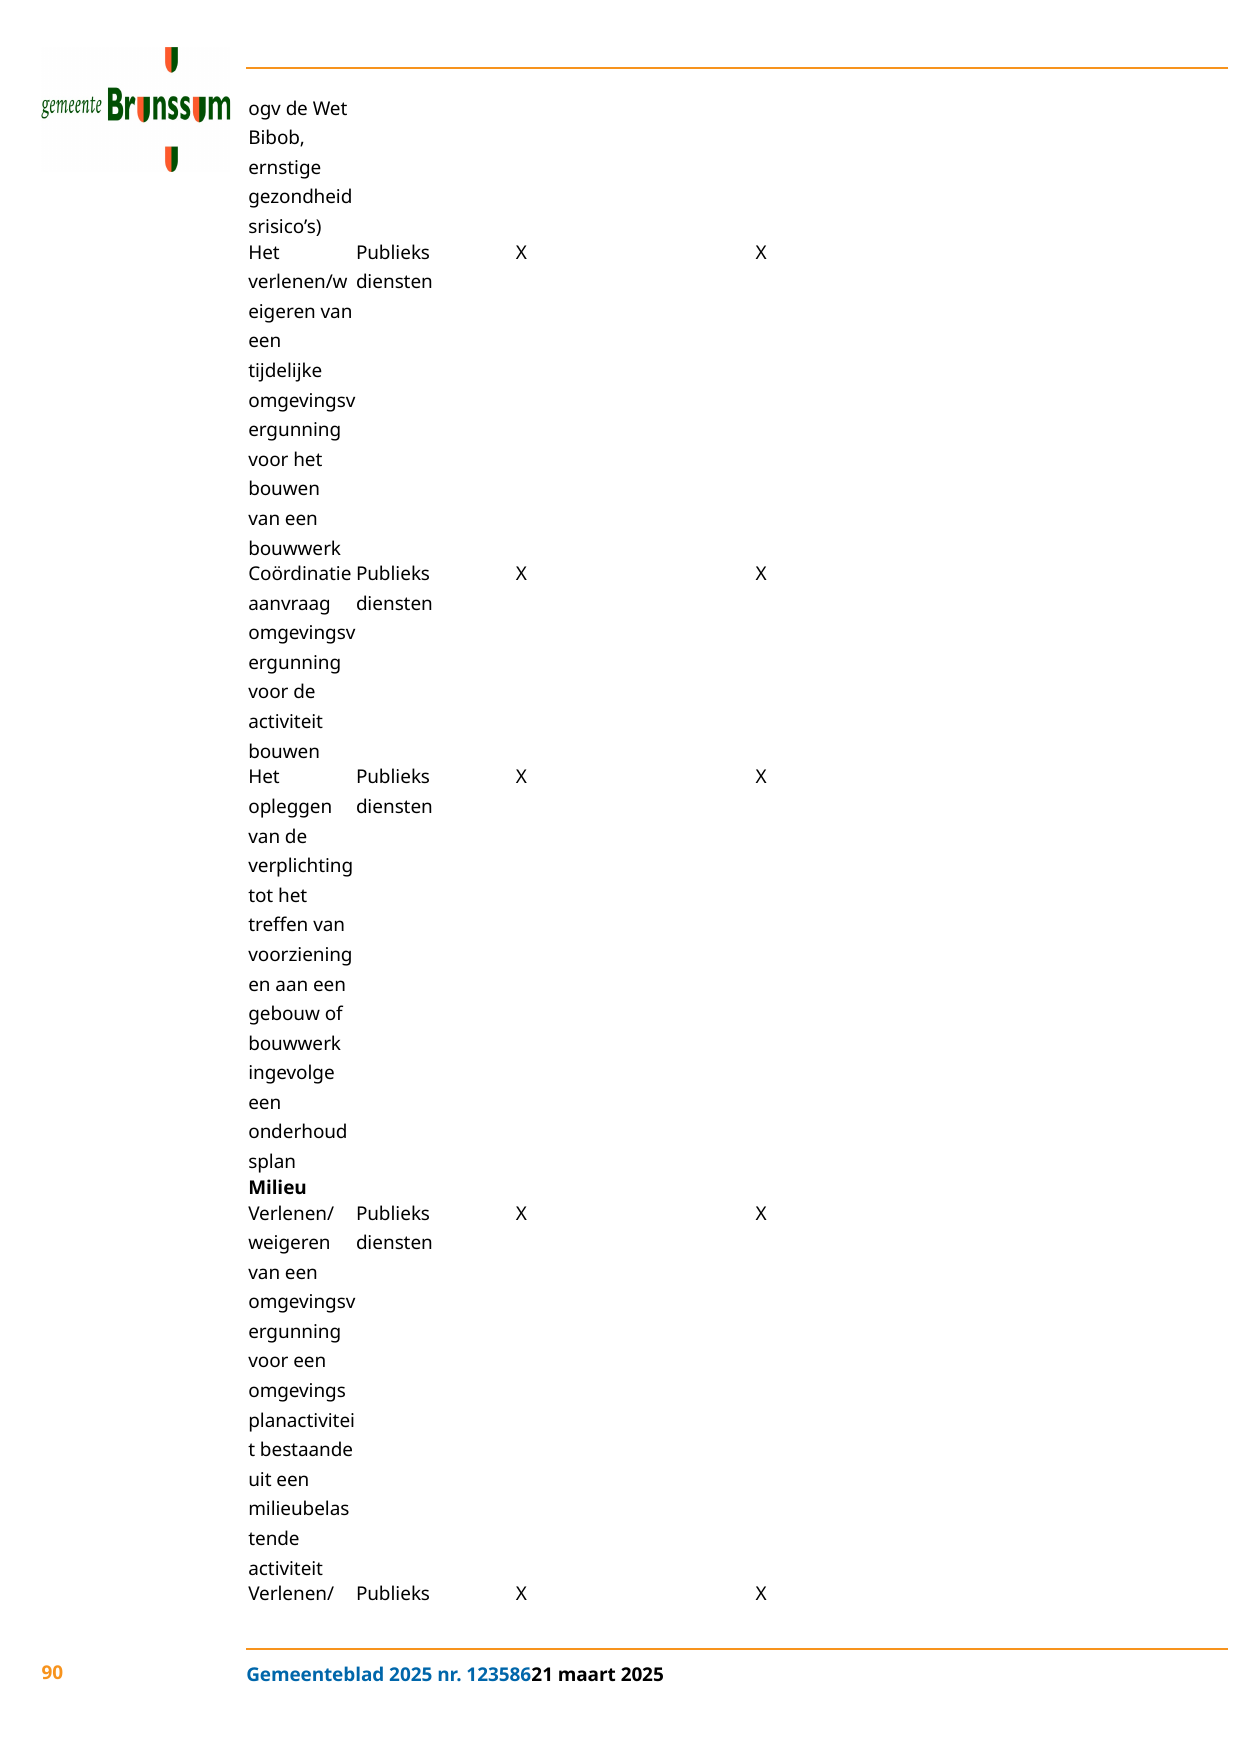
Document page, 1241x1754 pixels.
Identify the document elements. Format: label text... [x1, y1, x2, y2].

table_cell [596, 764, 675, 1174]
table_cell [755, 1174, 835, 1200]
table_cell X [755, 239, 835, 560]
table_cell [436, 1580, 516, 1606]
table_cell [835, 95, 915, 239]
table_cell X [516, 1200, 596, 1580]
table_cell X [755, 764, 835, 1174]
table_cell [675, 1200, 755, 1580]
table_cell [995, 764, 1152, 1174]
table_cell [675, 1580, 755, 1606]
table_cell [516, 1174, 596, 1200]
table_cell [596, 1200, 675, 1580]
table_cell [596, 95, 675, 239]
table_cell Het verlenen/weigeren van een tijdelijke omgevingsvergunning voor het bouwen van een bouwwerk [248, 239, 356, 560]
table_cell X [516, 1580, 596, 1606]
table_cell [995, 239, 1152, 560]
table_cell [436, 95, 516, 239]
table_cell [675, 95, 755, 239]
table_cell [835, 764, 915, 1174]
table_cell [755, 95, 835, 239]
table_cell [596, 1580, 675, 1606]
table_cell Publieksdiensten [356, 1200, 436, 1580]
table_cell [915, 95, 995, 239]
table_cell [915, 1174, 995, 1200]
table_cell [436, 764, 516, 1174]
table_cell [675, 764, 755, 1174]
table_cell Publieksdiensten [356, 239, 436, 560]
table_cell Publieksdiensten [356, 560, 436, 764]
table_cell Verlenen/ [248, 1580, 356, 1606]
table_cell [675, 560, 755, 764]
table_cell Publieksdiensten [356, 764, 436, 1174]
table_cell [915, 239, 995, 560]
table_cell ogv de Wet Bibob, ernstige gezondheidsrisico’s) [248, 95, 356, 239]
table_cell [835, 239, 915, 560]
table_cell Coördinatie aanvraag omgevingsvergunning voor de activiteit bouwen [248, 560, 356, 764]
table_cell [995, 560, 1152, 764]
table_cell X [516, 560, 596, 764]
table_cell [516, 95, 596, 239]
table_cell [675, 239, 755, 560]
table_cell [596, 560, 675, 764]
table_cell [835, 1200, 915, 1580]
table_cell [915, 1580, 995, 1606]
picture [41, 47, 231, 172]
table_cell [835, 1174, 915, 1200]
table_cell [915, 560, 995, 764]
table_cell [675, 1174, 755, 1200]
table_cell Verlenen/weigeren van een omgevingsvergunning voor een omgevingsplanactiviteit bestaande uit een milieubelastende activiteit [248, 1200, 356, 1580]
table_cell [915, 764, 995, 1174]
table_cell [436, 560, 516, 764]
table_cell [915, 1200, 995, 1580]
table_cell [995, 1174, 1152, 1200]
table_cell X [755, 1580, 835, 1606]
table_cell [995, 1200, 1152, 1580]
table_cell [596, 239, 675, 560]
table_cell [596, 1174, 675, 1200]
table_cell Het opleggen van de verplichting tot het treffen van voorzieningen aan een gebouw of bouwwerk ingevolge een onderhoudsplan [248, 764, 356, 1174]
table_cell [835, 1580, 915, 1606]
table_cell X [755, 560, 835, 764]
table_cell X [516, 764, 596, 1174]
table_cell [436, 1200, 516, 1580]
table_cell Publieks [356, 1580, 436, 1606]
table_cell [995, 95, 1152, 239]
table_cell [835, 560, 915, 764]
table_cell [356, 95, 436, 239]
table_cell X [516, 239, 596, 560]
table_cell [436, 1174, 516, 1200]
table_cell [995, 1580, 1152, 1606]
table_cell X [755, 1200, 835, 1580]
table_cell [436, 239, 516, 560]
table_cell Milieu [248, 1174, 356, 1200]
table_cell [356, 1174, 436, 1200]
